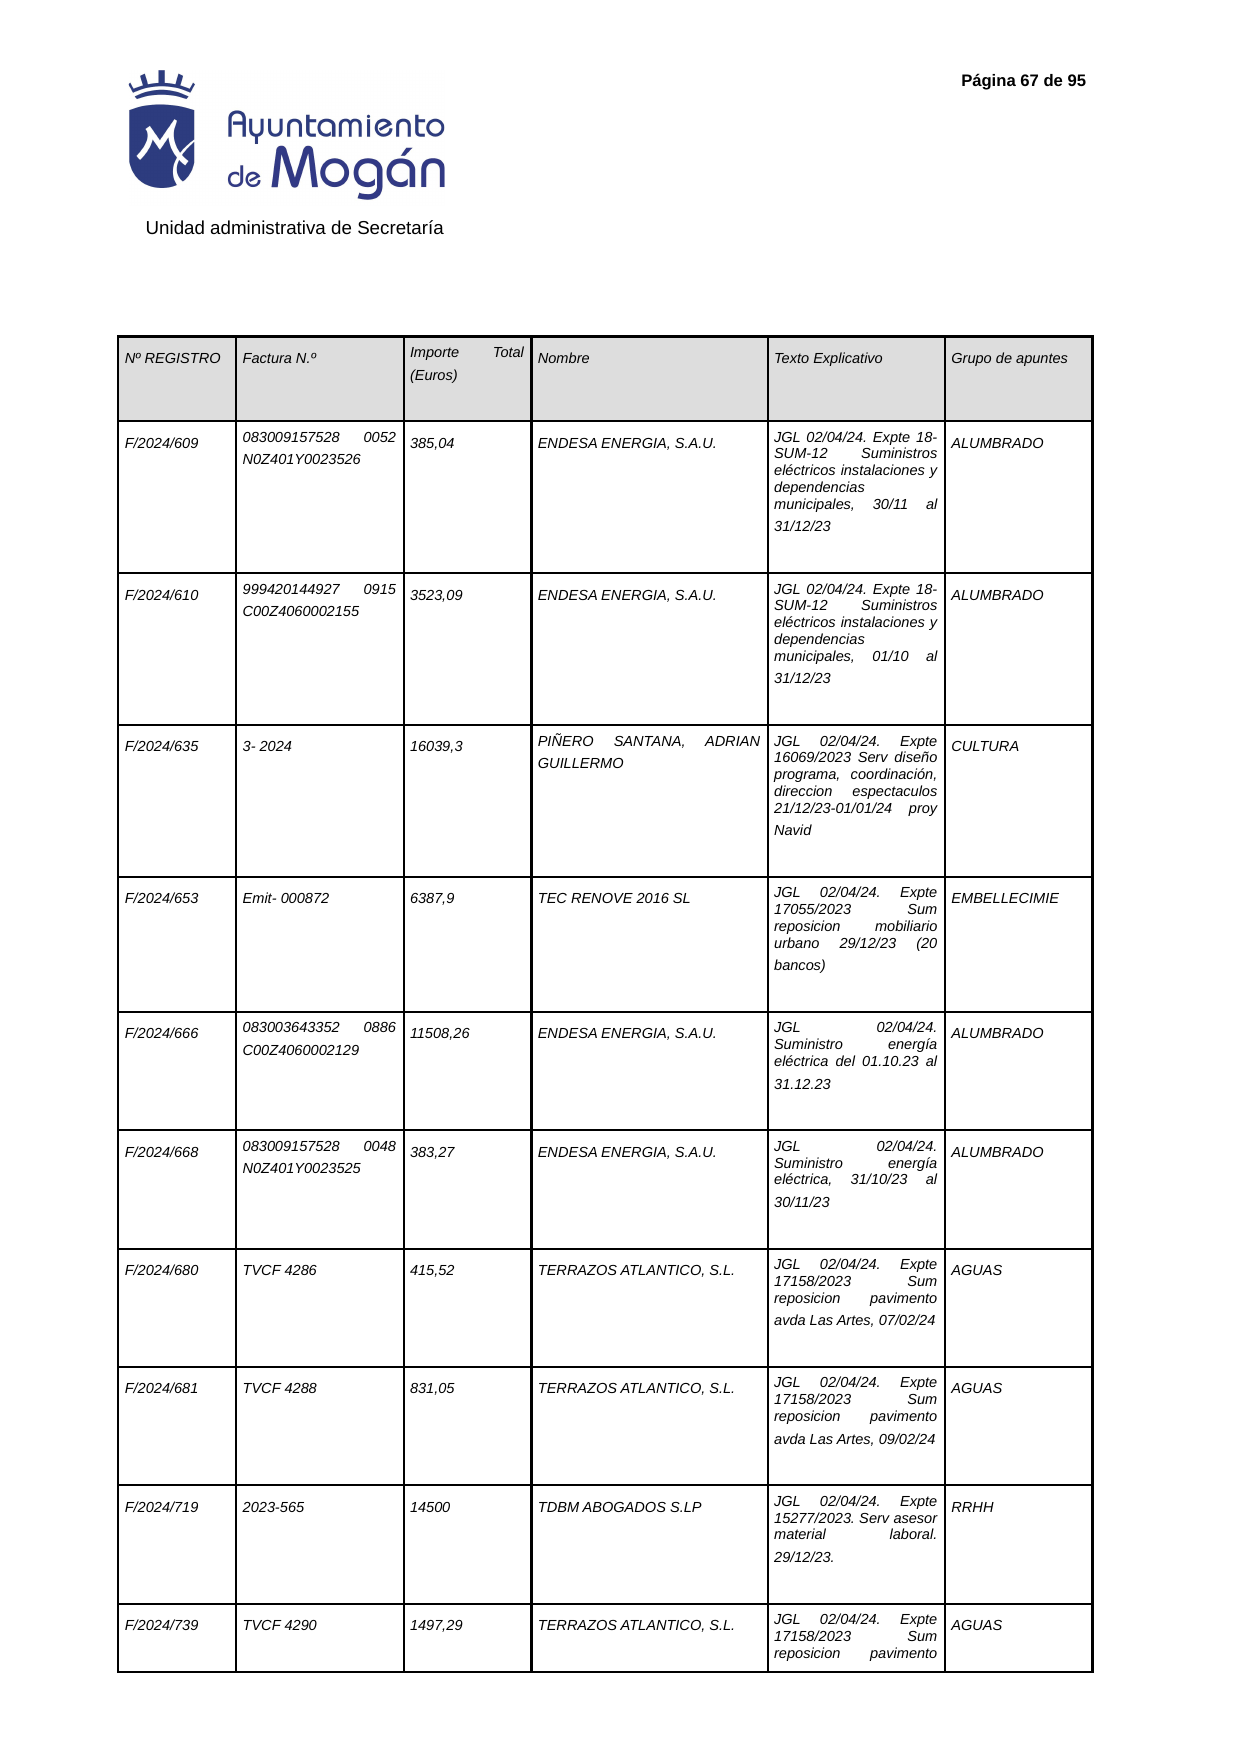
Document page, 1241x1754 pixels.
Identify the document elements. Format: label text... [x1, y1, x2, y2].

table_cell AGUAS [946, 1605, 1091, 1671]
table_cell EMBELLECIMIE [946, 878, 1091, 1011]
table_cell ENDESA ENERGIA, S.A.U. [533, 422, 767, 572]
table_cell F/2024/668 [119, 1131, 235, 1247]
table_cell JGL 02/04/24. Expte 17158/2023 Sum reposicion pavimento avda Las Artes, 09/02/24 [769, 1368, 944, 1484]
table_cell 831,05 [405, 1368, 530, 1484]
table_cell 16039,3 [405, 726, 530, 876]
table_cell TERRAZOS ATLANTICO, S.L. [533, 1368, 767, 1484]
table_cell CULTURA [946, 726, 1091, 876]
table_cell 415,52 [405, 1250, 530, 1366]
table_cell TERRAZOS ATLANTICO, S.L. [533, 1250, 767, 1366]
table_cell 999420144927 0915 C00Z4060002155 [237, 574, 403, 724]
table_cell JGL 02/04/24. Expte 17158/2023 Sum reposicion pavimento avda Las Artes, 07/02/24 [769, 1250, 944, 1366]
table_cell 1497,29 [405, 1605, 530, 1671]
table_cell PIÑERO SANTANA, ADRIAN GUILLERMO [533, 726, 767, 876]
table_cell F/2024/653 [119, 878, 235, 1011]
table_cell Emit- 000872 [237, 878, 403, 1011]
table_header Texto Explicativo [769, 338, 944, 420]
table_cell TEC RENOVE 2016 SL [533, 878, 767, 1011]
table_cell TVCF 4288 [237, 1368, 403, 1484]
table_cell F/2024/666 [119, 1013, 235, 1129]
table_cell TVCF 4290 [237, 1605, 403, 1671]
picture [128, 70, 445, 206]
table_cell ENDESA ENERGIA, S.A.U. [533, 574, 767, 724]
table_cell 3- 2024 [237, 726, 403, 876]
table_cell JGL 02/04/24. Expte 18-SUM-12 Suministros eléctricos instalaciones y dependencias municipales, 30/11 al 31/12/23 [769, 422, 944, 572]
table_cell 385,04 [405, 422, 530, 572]
table_header Grupo de apuntes [946, 338, 1091, 420]
table_cell JGL 02/04/24. Expte 18-SUM-12 Suministros eléctricos instalaciones y dependencias municipales, 01/10 al 31/12/23 [769, 574, 944, 724]
table_header Factura N.º [237, 338, 403, 420]
table_cell AGUAS [946, 1368, 1091, 1484]
table_cell 11508,26 [405, 1013, 530, 1129]
table_cell 383,27 [405, 1131, 530, 1247]
table_cell JGL 02/04/24. Suministro energía eléctrica, 31/10/23 al 30/11/23 [769, 1131, 944, 1247]
table_cell 083009157528 0048 N0Z401Y0023525 [237, 1131, 403, 1247]
table_cell JGL 02/04/24. Expte 17055/2023 Sum reposicion mobiliario urbano 29/12/23 (20 bancos) [769, 878, 944, 1011]
table_cell 14500 [405, 1486, 530, 1602]
table_cell F/2024/739 [119, 1605, 235, 1671]
table_cell TDBM ABOGADOS S.LP [533, 1486, 767, 1602]
table_cell ENDESA ENERGIA, S.A.U. [533, 1013, 767, 1129]
table_cell ALUMBRADO [946, 422, 1091, 572]
table_cell ALUMBRADO [946, 1013, 1091, 1129]
table_cell ALUMBRADO [946, 1131, 1091, 1247]
table_cell F/2024/681 [119, 1368, 235, 1484]
table_header Nombre [533, 338, 767, 420]
table_cell F/2024/719 [119, 1486, 235, 1602]
table_cell JGL 02/04/24. Suministro energía eléctrica del 01.10.23 al 31.12.23 [769, 1013, 944, 1129]
table_cell TERRAZOS ATLANTICO, S.L. [533, 1605, 767, 1671]
table_cell 083009157528 0052 N0Z401Y0023526 [237, 422, 403, 572]
table_cell 2023-565 [237, 1486, 403, 1602]
table_cell AGUAS [946, 1250, 1091, 1366]
table_header Importe Total (Euros) [405, 338, 530, 420]
table_cell JGL 02/04/24. Expte 16069/2023 Serv diseño programa, coordinación, direccion espectaculos 21/12/23-01/01/24 proy Navid [769, 726, 944, 876]
table_cell ENDESA ENERGIA, S.A.U. [533, 1131, 767, 1247]
table_cell 083003643352 0886 C00Z4060002129 [237, 1013, 403, 1129]
table_header Nº REGISTRO [119, 338, 235, 420]
table_cell ALUMBRADO [946, 574, 1091, 724]
table_cell TVCF 4286 [237, 1250, 403, 1366]
table_cell F/2024/680 [119, 1250, 235, 1366]
table_cell JGL 02/04/24. Expte 15277/2023. Serv asesor material laboral. 29/12/23. [769, 1486, 944, 1602]
table_cell JGL 02/04/24. Expte 17158/2023 Sum reposicion pavimento [769, 1605, 944, 1671]
table_cell 3523,09 [405, 574, 530, 724]
table_cell RRHH [946, 1486, 1091, 1602]
table_cell F/2024/635 [119, 726, 235, 876]
table_cell F/2024/609 [119, 422, 235, 572]
table_cell F/2024/610 [119, 574, 235, 724]
table_cell 6387,9 [405, 878, 530, 1011]
